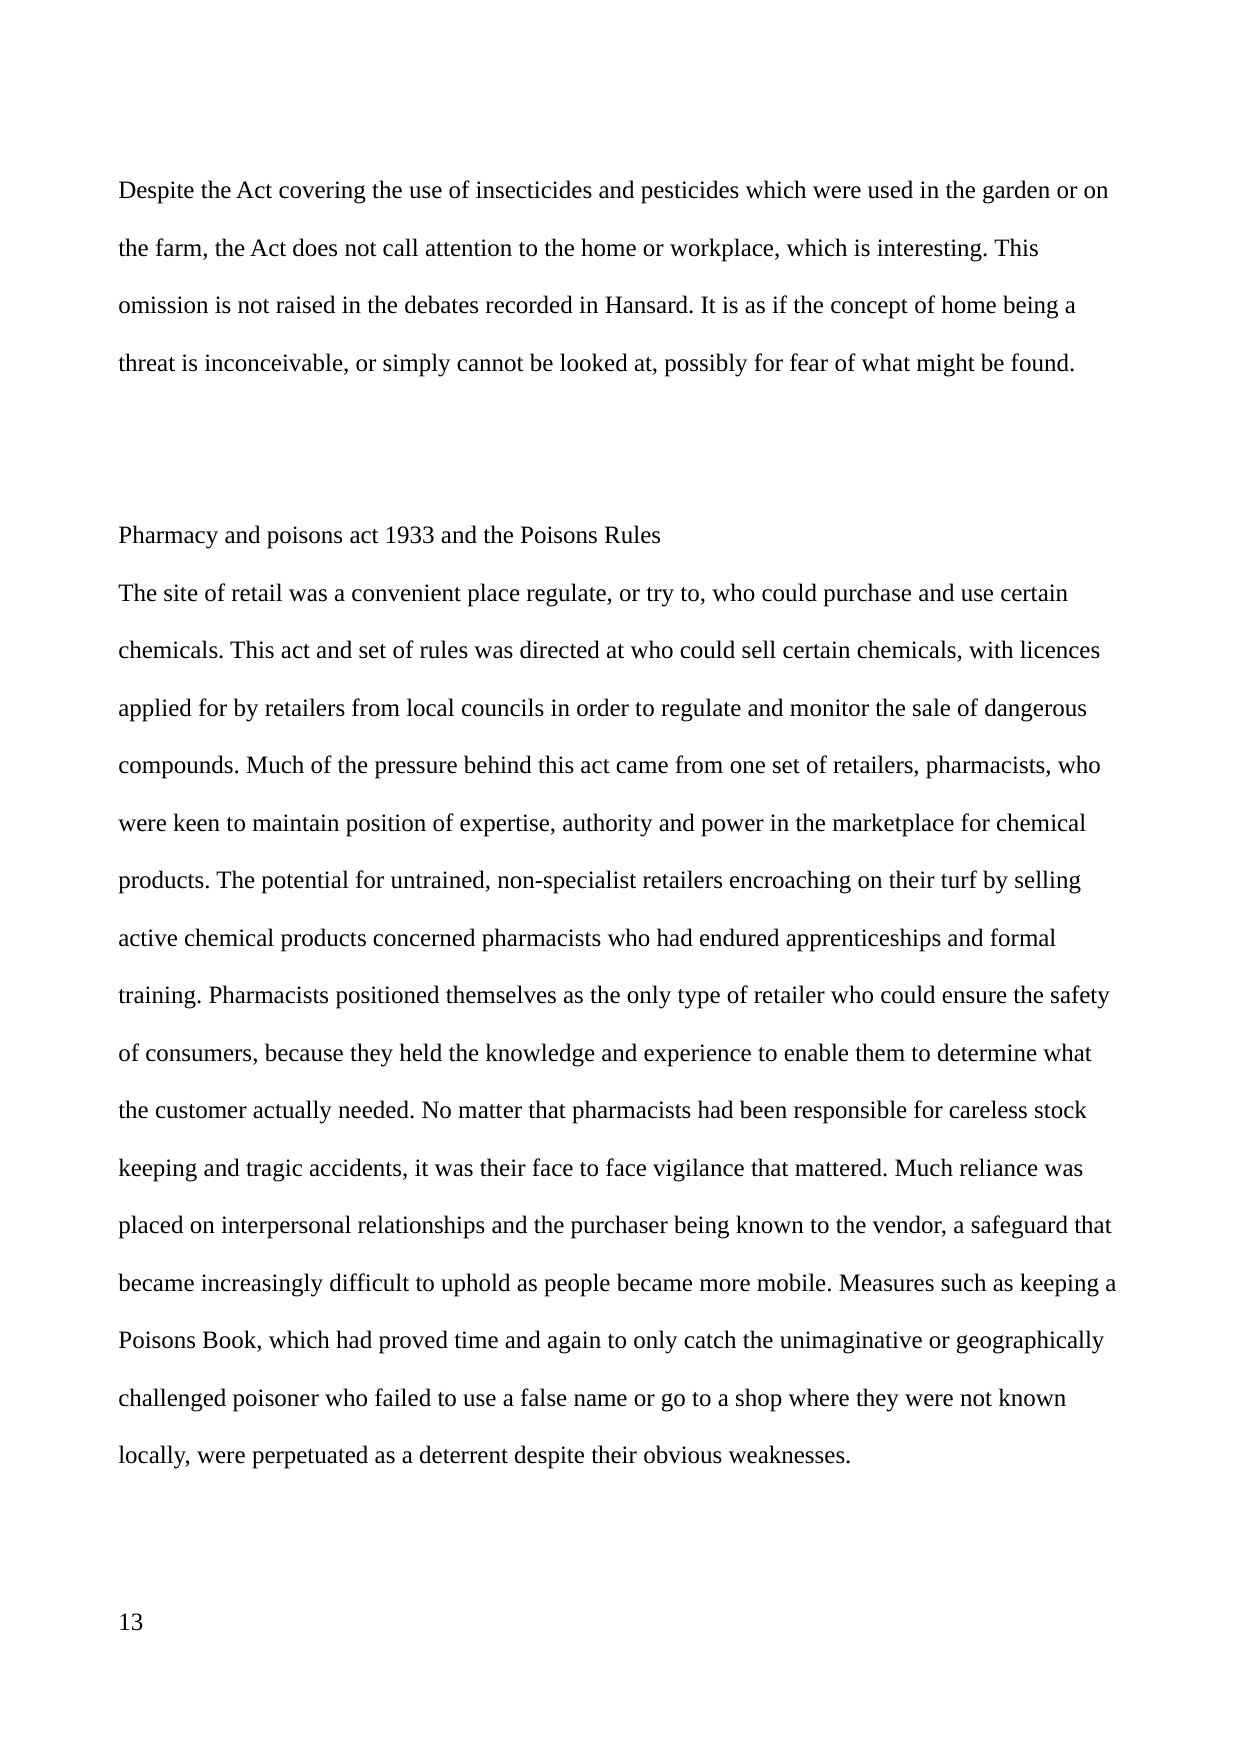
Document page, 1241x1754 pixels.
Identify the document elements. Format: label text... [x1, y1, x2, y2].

text Despite the Act covering the use of insecticides and pesticides which were used in the garden or on the farm, the Act does not call attention to the home or workplace, which is interesting. This omission is not raised in the debates recorded in Hansard. It is as if the concept of home being a threat is inconceivable, or simply cannot be looked at, possibly for fear of what might be found. [118, 176, 1122, 377]
text The site of retail was a convenient place regulate, or try to, who could purchase and use certain chemicals. This act and set of rules was directed at who could sell certain chemicals, with licences applied for by retailers from local councils in order to regulate and monitor the sale of dangerous compounds. Much of the pressure behind this act came from one set of retailers, pharmacists, who were keen to maintain position of expertise, authority and power in the marketplace for chemical products. The potential for untrained, non-specialist retailers encroaching on their turf by selling active chemical products concerned pharmacists who had endured apprenticeships and formal training. Pharmacists positioned themselves as the only type of retailer who could ensure the safety of consumers, because they held the knowledge and experience to enable them to determine what the customer actually needed. No matter that pharmacists had been responsible for careless stock keeping and tragic accidents, it was their face to face vigilance that mattered. Much reliance was placed on interpersonal relationships and the purchaser being known to the vendor, a safeguard that became increasingly difficult to uphold as people became more mobile. Measures such as keeping a Poisons Book, which had proved time and again to only catch the unimaginative or geographically challenged poisoner who failed to use a false name or go to a shop where they were not known locally, were perpetuated as a deterrent despite their obvious weaknesses. [118, 578, 1122, 1469]
text Pharmacy and poisons act 1933 and the Poisons Rules [118, 521, 1122, 549]
